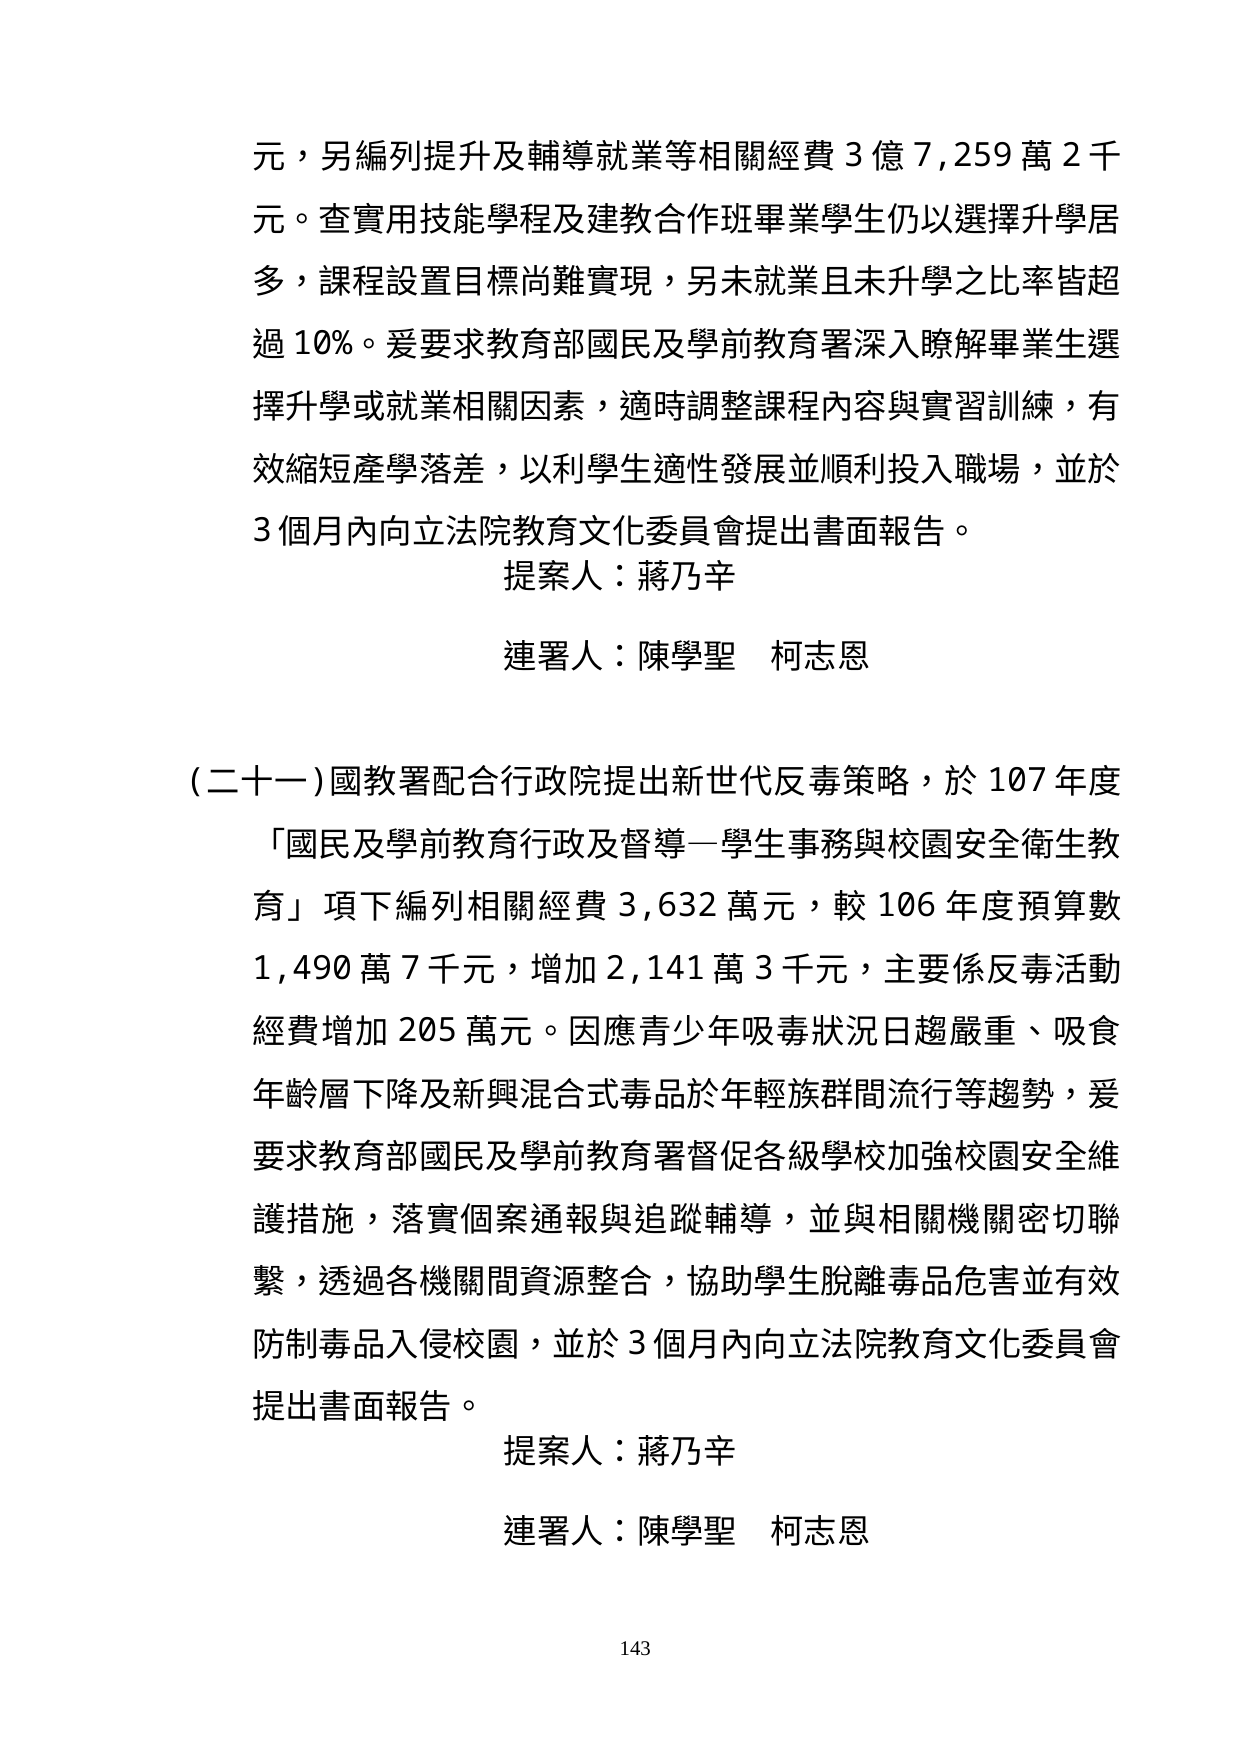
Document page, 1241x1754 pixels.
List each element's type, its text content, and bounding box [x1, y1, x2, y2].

text (二十一)國教署配合行政院提出新世代反毒策略，於107年度「國民及學前教育行政及督導—學生事務與校園安全衛生教育」項下編列相關經費3,632萬元，較106年度預算數1,490萬7千元，增加2,141萬3千元，主要係反毒活動經費增加205萬元。因應青少年吸毒狀況日趨嚴重、吸食年齡層下降及新興混合式毒品於年輕族群間流行等趨勢，爰要求教育部國民及學前教育署督促各級學校加強校園安全維護措施，落實個案通報與追蹤輔導，並與相關機關密切聯繫，透過各機關間資源整合，協助學生脫離毒品危害並有效防制毒品入侵校園，並於3個月內向立法院教育文化委員會提出書面報告。 [185, 737, 1122, 1425]
text 連署人：陳學聖 柯志恩 [244, 612, 1122, 675]
text 元，另編列提升及輔導就業等相關經費3億7,259萬2千元。查實用技能學程及建教合作班畢業學生仍以選擇升學居多，課程設置目標尚難實現，另未就業且未升學之比率皆超過10%。爰要求教育部國民及學前教育署深入瞭解畢業生選擇升學或就業相關因素，適時調整課程內容與實習訓練，有效縮短產學落差，以利學生適性發展並順利投入職場，並於3個月內向立法院教育文化委員會提出書面報告。 [185, 112, 1122, 550]
text 提案人：蔣乃辛 [244, 550, 1122, 598]
text 連署人：陳學聖 柯志恩 [244, 1487, 1122, 1550]
text 提案人：蔣乃辛 [244, 1425, 1122, 1473]
